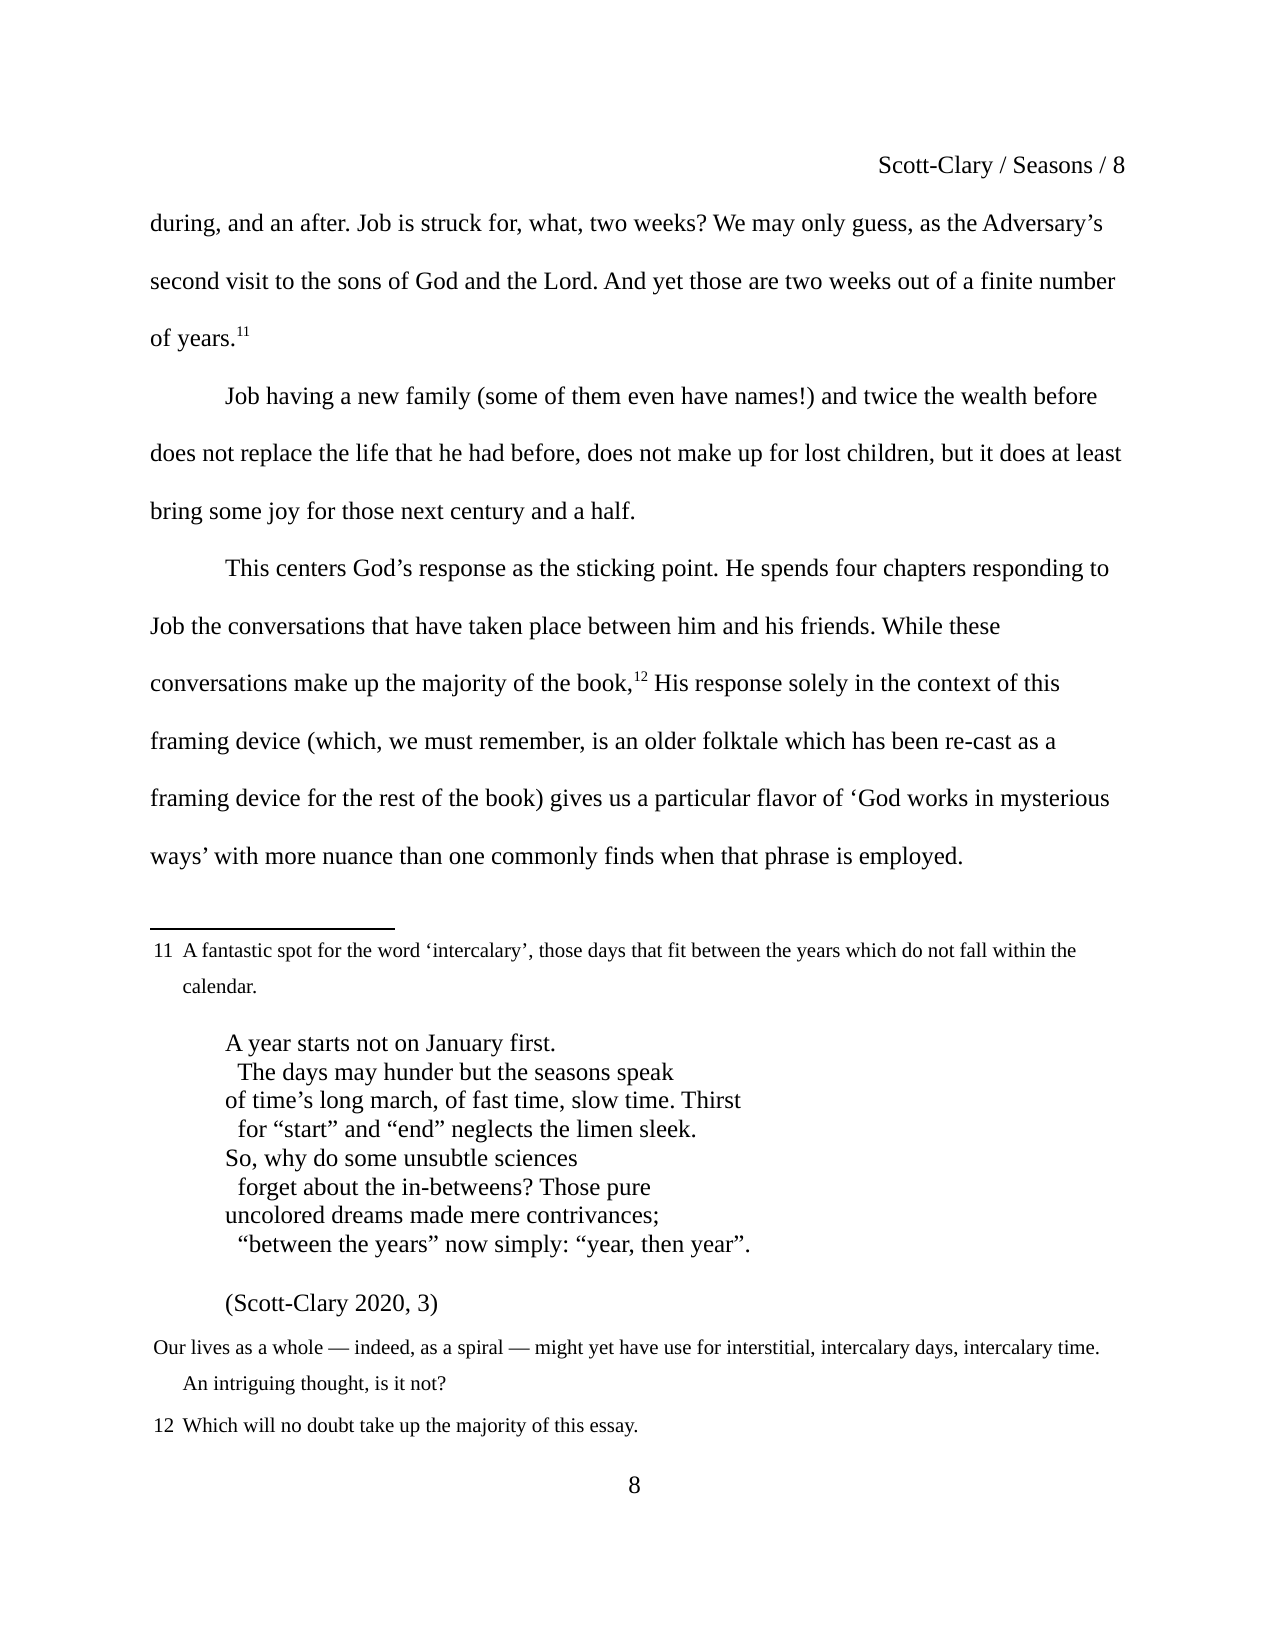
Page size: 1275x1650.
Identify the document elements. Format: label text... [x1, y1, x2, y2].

text A year starts not on January first. The days may hunder but the seasons speak of time’s long march, of fast time, slow time. Thirst for “start” and “end” neglects the limen sleek. So, why do some unsubtle sciences forget about the in-betweens? Those pure uncolored dreams made mere contrivances; “between the years” now simply: “year, then year”. [225, 1028, 1125, 1258]
text (Scott-Clary 2020, 3) [225, 1288, 1125, 1317]
text A fantastic spot for the word ‘intercalary’, those days that fit between the years which do not fall within the calendar. [150, 935, 1125, 1001]
text Our lives as a whole — indeed, as a spiral — might yet have use for interstitial, intercalary days, intercalary time. An intriguing thought, is it not? [150, 1332, 1125, 1398]
text during, and an after. Job is struck for, what, two weeks? We may only guess, as the Adversary’s second visit to the sons of God and the Lord. And yet those are two weeks out of a finite number of years. [150, 208, 1125, 352]
text Job having a new family (some of them even have names!) and twice the wealth before does not replace the life that he had before, does not make up for lost children, but it does at least bring some joy for those next century and a half. [150, 381, 1125, 524]
text Which will no doubt take up the majority of this essay. [150, 1410, 1125, 1440]
text This centers God’s response as the sticking point. He spends four chapters responding to Job the conversations that have taken place between him and his friends. While these conversations make up the majority of the book, His response solely in the context of this framing device (which, we must remember, is an older folktale which has been re-cast as a framing device for the rest of the book) gives us a particular flavor of ‘God works in mysterious ways’ with more nuance than one commonly finds when that phrase is employed. [150, 553, 1125, 869]
